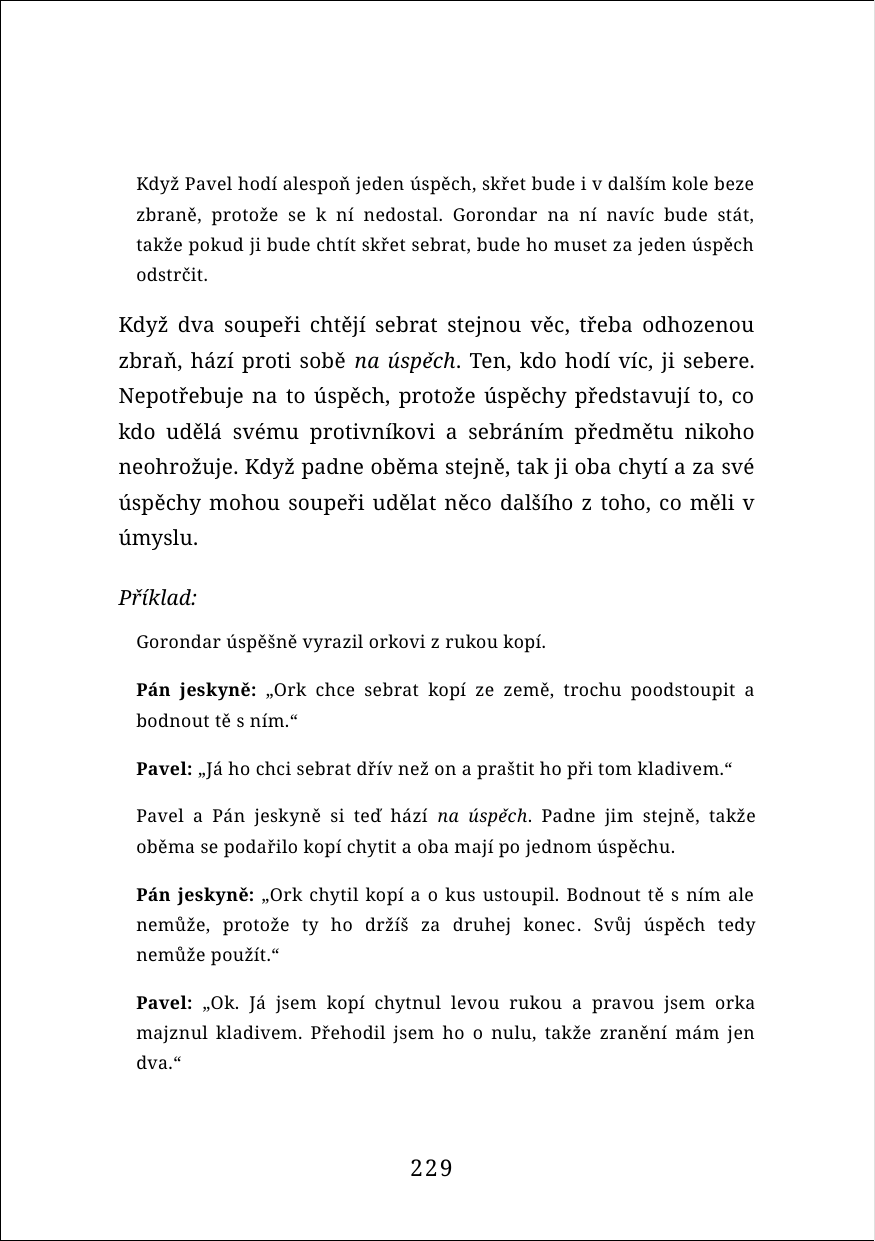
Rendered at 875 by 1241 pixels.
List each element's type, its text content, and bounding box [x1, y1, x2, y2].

text Pavel: „Já ho chci sebrat dřív než on a praštit ho při tom kladivem.“ [136, 756, 756, 780]
text Pavel: „Ok. Já jsem kopí chytnul levou rukou a pravou jsem orka majznul kladivem. Přehodil jsem ho o nulu, takže zranění mám jen dva.“ [136, 990, 756, 1075]
text Když dva soupeři chtějí sebrat stejnou věc, třeba odhozenou zbraň, hází proti sobě na úspěch. Ten, kdo hodí víc, ji sebere. Nepotřebuje na to úspěch, protože úspěchy představují to, co kdo udělá svému protivníkovi a sebráním předmětu nikoho neohrožuje. Když padne oběma stejně, tak ji oba chytí a za své úspěchy mohou soupeři udělat něco dalšího z toho, co měli v úmyslu. [118, 310, 756, 552]
text Pán jeskyně: „Ork chce sebrat kopí ze země, trochu poodstoupit a bodnout tě s ním.“ [136, 678, 756, 732]
text Gorondar úspěšně vyrazil orkovi z rukou kopí. [136, 630, 756, 654]
text Pán jeskyně: „Ork chytil kopí a o kus ustoupil. Bodnout tě s ním ale nemůže, protože ty ho držíš za druhej konec. Svůj úspěch tedy nemůže použít.“ [136, 882, 756, 967]
text Pavel a Pán jeskyně si teď hází na úspěch. Padne jim stejně, takže oběma se podařilo kopí chytit a oba mají po jednom úspěchu. [136, 804, 756, 858]
text Příklad: [118, 583, 756, 611]
text Když Pavel hodí alespoň jeden úspěch, skřet bude i v dalším kole beze zbraně, protože se k ní nedostal. Gorondar na ní navíc bude stát, takže pokud ji bude chtít skřet sebrat, bude ho muset za jeden úspěch odstrčit. [136, 172, 756, 287]
